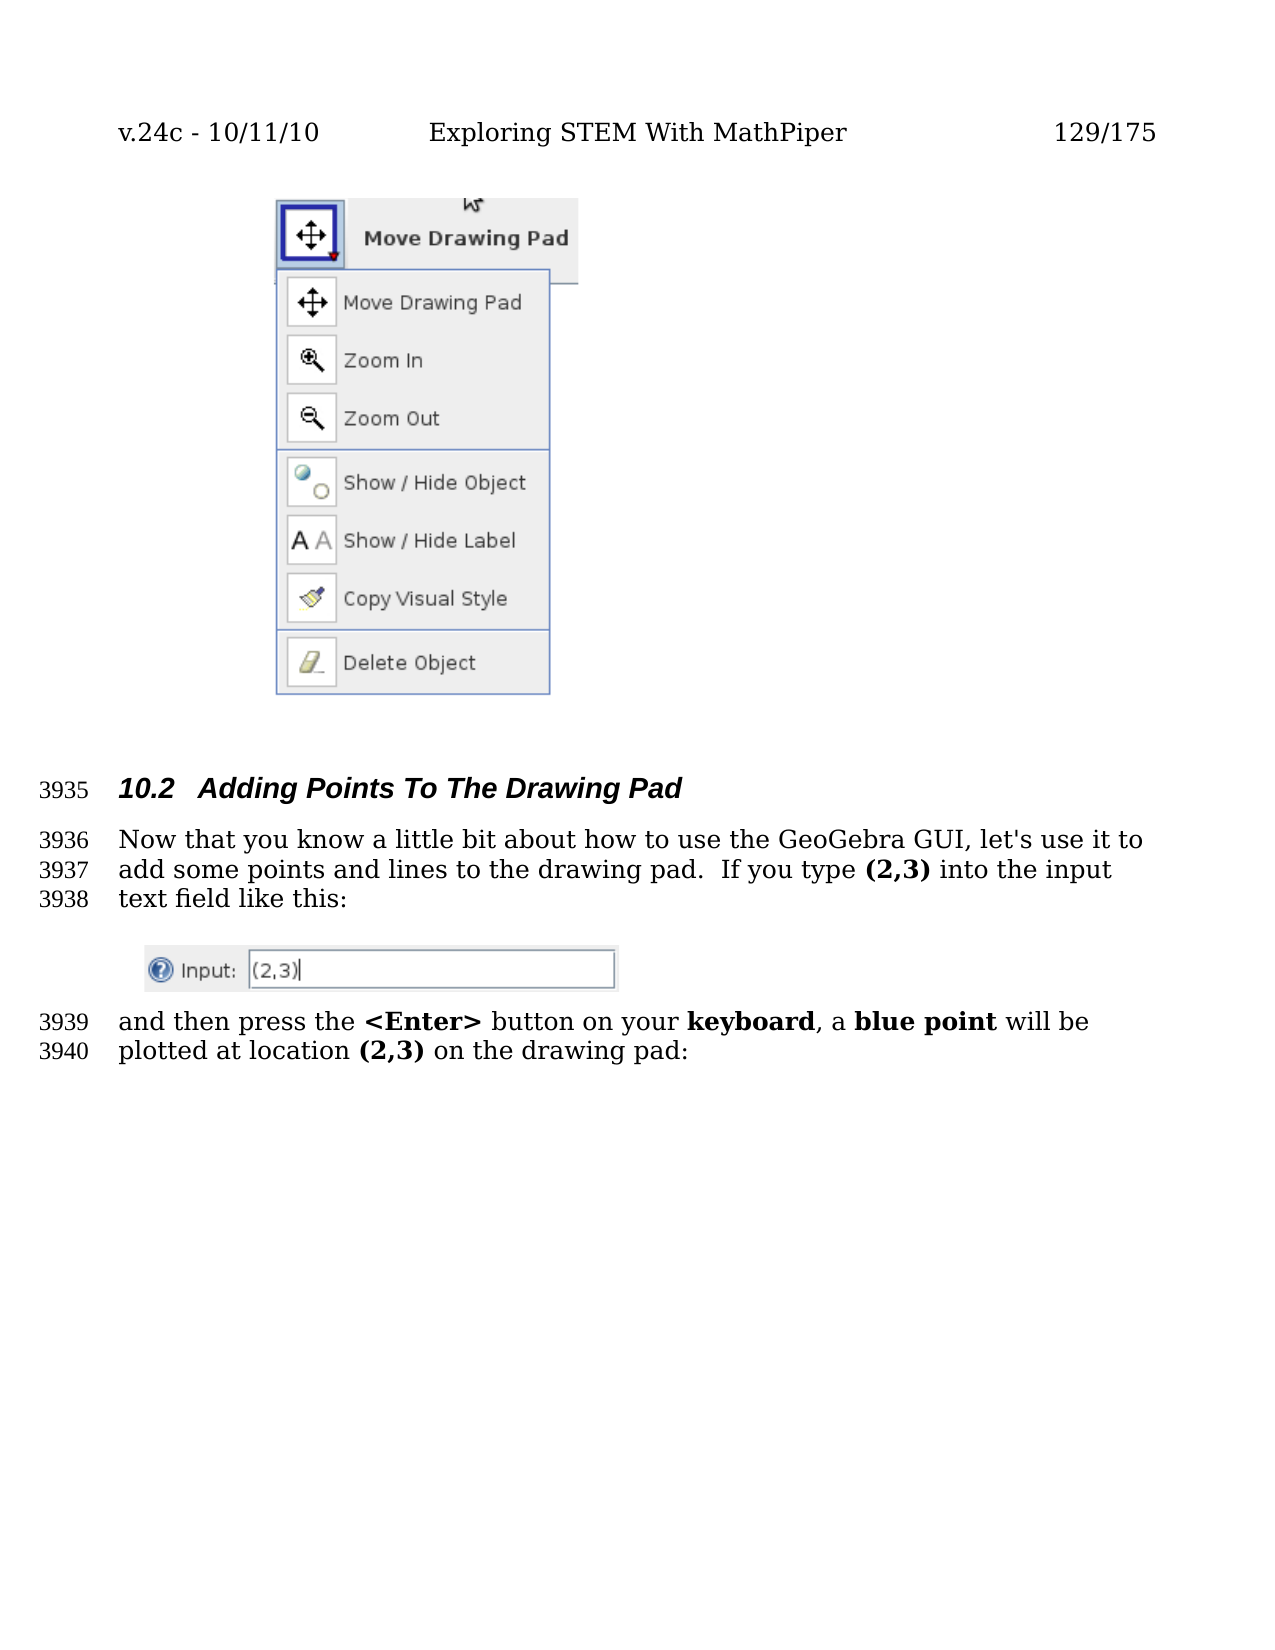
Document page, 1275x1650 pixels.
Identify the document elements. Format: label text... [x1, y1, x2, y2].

subtitle Adding Points To The Drawing Pad [118, 771, 1157, 804]
text and then press the <Enter> button on your keyboard, a blue point will be plotted at location (2,3) on the drawing pad: [118, 1007, 1157, 1066]
picture [144, 945, 620, 992]
text Now that you know a little bit about how to use the GeoGebra GUI, let's use it to add some points and lines to the drawing pad. If you type (2,3) into the input text field like this: [118, 825, 1157, 913]
picture [273, 198, 579, 703]
